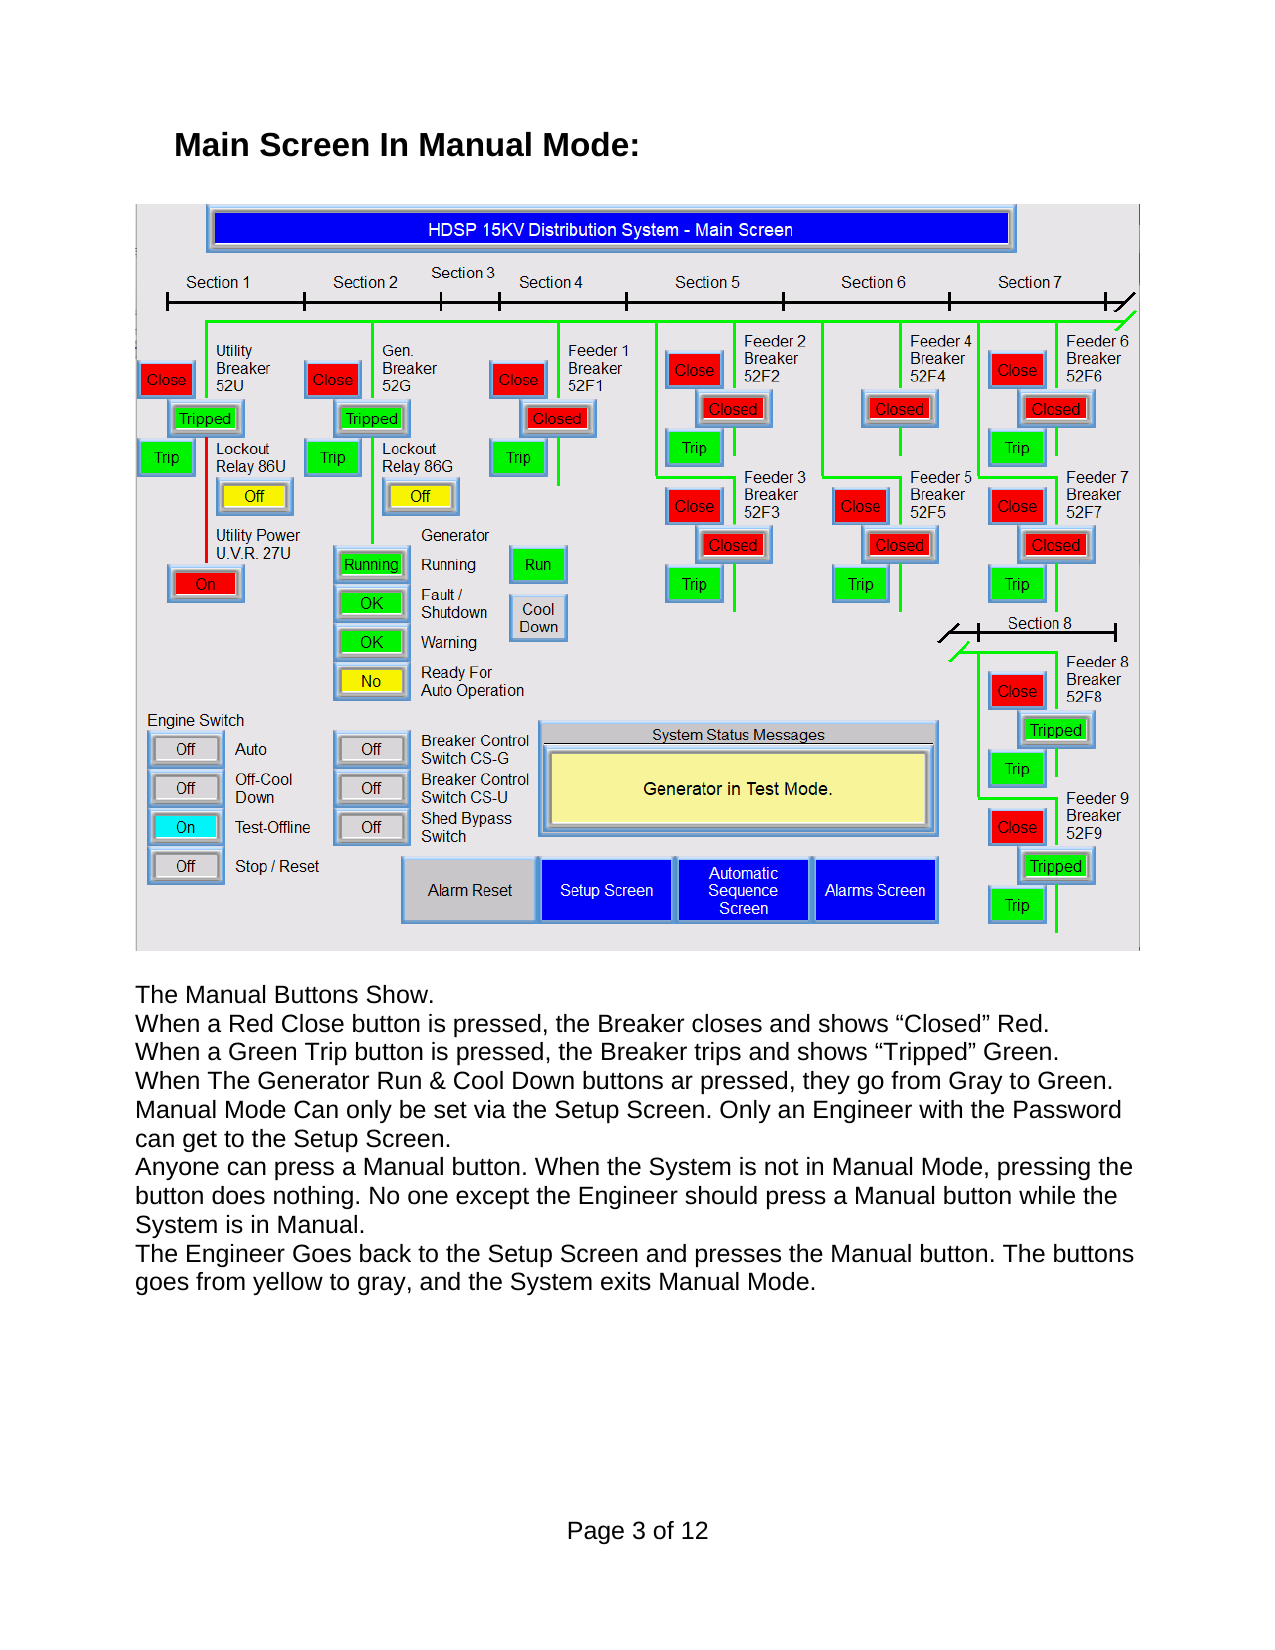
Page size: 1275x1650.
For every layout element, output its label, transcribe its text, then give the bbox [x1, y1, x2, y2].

text Manual Mode Can only be set via the Setup Screen. Only an Engineer with the Password can get to the Setup Screen. [135, 1095, 1140, 1152]
text The Manual Buttons Show. [135, 980, 1140, 1008]
text When a Green Trip button is pressed, the Breaker trips and shows “Tripped” Green. [135, 1037, 1140, 1066]
text Anyone can press a Manual button. When the System is not in Manual Mode, pressing the button does nothing. No one except the Engineer should press a Manual button while the System is in Manual. [135, 1152, 1140, 1238]
subtitle Main Screen In Manual Mode: [174, 124, 1140, 163]
text When a Red Close button is pressed, the Breaker closes and shows “Closed” Red. [135, 1008, 1140, 1037]
text The Engineer Goes back to the Setup Screen and presses the Manual button. The buttons goes from yellow to gray, and the System exits Manual Mode. [135, 1238, 1140, 1296]
text When The Generator Run & Cool Down buttons ar pressed, they go from Gray to Green. [135, 1066, 1140, 1095]
picture [135, 204, 1140, 951]
